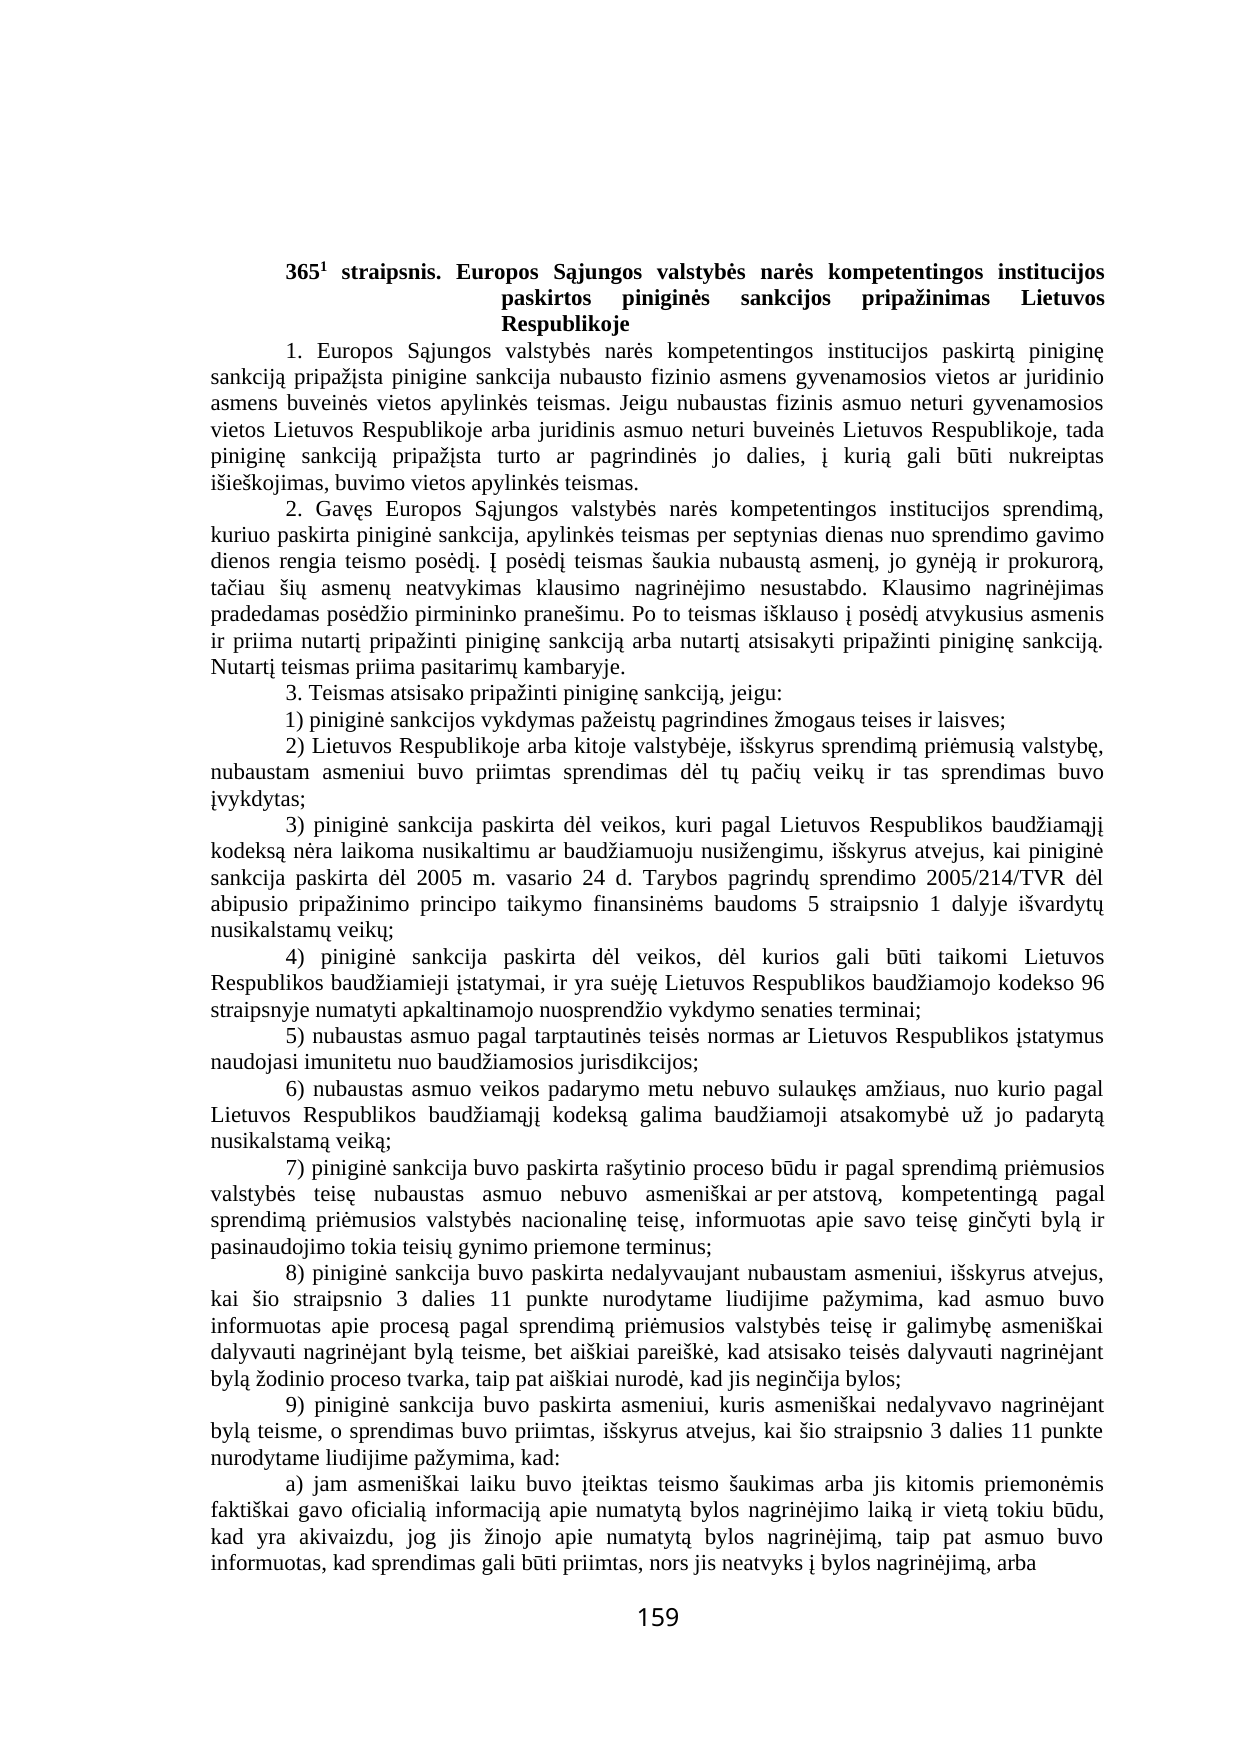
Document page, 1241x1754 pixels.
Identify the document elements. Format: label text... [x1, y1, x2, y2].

text 3651 straipsnis. Europos Sąjungos valstybės narės kompetentingos institucijos paskirtos piniginės sankcijos pripažinimas Lietuvos Respublikoje [285, 258, 1105, 337]
text 7) piniginė sankcija buvo paskirta rašytinio proceso būdu ir pagal sprendimą priėmusios valstybės teisę nubaustas asmuo nebuvo asmeniškai ar per atstovą, kompetentingą pagal sprendimą priėmusios valstybės nacionalinę teisę, informuotas apie savo teisę ginčyti bylą ir pasinaudojimo tokia teisių gynimo priemone terminus; [210, 1154, 1105, 1259]
text 1) piniginė sankcijos vykdymas pažeistų pagrindines žmogaus teises ir laisves; [210, 706, 1105, 732]
text 2) Lietuvos Respublikoje arba kitoje valstybėje, išskyrus sprendimą priėmusią valstybę, nubaustam asmeniui buvo priimtas sprendimas dėl tų pačių veikų ir tas sprendimas buvo įvykdytas; [210, 732, 1105, 811]
text a) jam asmeniškai laiku buvo įteiktas teismo šaukimas arba jis kitomis priemonėmis faktiškai gavo oficialią informaciją apie numatytą bylos nagrinėjimo laiką ir vietą tokiu būdu, kad yra akivaizdu, jog jis žinojo apie numatytą bylos nagrinėjimą, taip pat asmuo buvo informuotas, kad sprendimas gali būti priimtas, nors jis neatvyks į bylos nagrinėjimą, arba [210, 1470, 1105, 1575]
text 9) piniginė sankcija buvo paskirta asmeniui, kuris asmeniškai nedalyvavo nagrinėjant bylą teisme, o sprendimas buvo priimtas, išskyrus atvejus, kai šio straipsnio 3 dalies 11 punkte nurodytame liudijime pažymima, kad: [210, 1391, 1105, 1470]
text 8) piniginė sankcija buvo paskirta nedalyvaujant nubaustam asmeniui, išskyrus atvejus, kai šio straipsnio 3 dalies 11 punkte nurodytame liudijime pažymima, kad asmuo buvo informuotas apie procesą pagal sprendimą priėmusios valstybės teisę ir galimybę asmeniškai dalyvauti nagrinėjant bylą teisme, bet aiškiai pareiškė, kad atsisako teisės dalyvauti nagrinėjant bylą žodinio proceso tvarka, taip pat aiškiai nurodė, kad jis neginčija bylos; [210, 1259, 1105, 1391]
text 5) nubaustas asmuo pagal tarptautinės teisės normas ar Lietuvos Respublikos įstatymus naudojasi imunitetu nuo baudžiamosios jurisdikcijos; [210, 1022, 1105, 1075]
text 1. Europos Sąjungos valstybės narės kompetentingos institucijos paskirtą piniginę sankciją pripažįsta pinigine sankcija nubausto fizinio asmens gyvenamosios vietos ar juridinio asmens buveinės vietos apylinkės teismas. Jeigu nubaustas fizinis asmuo neturi gyvenamosios vietos Lietuvos Respublikoje arba juridinis asmuo neturi buveinės Lietuvos Respublikoje, tada piniginę sankciją pripažįsta turto ar pagrindinės jo dalies, į kurią gali būti nukreiptas išieškojimas, buvimo vietos apylinkės teismas. [210, 337, 1105, 495]
text 3) piniginė sankcija paskirta dėl veikos, kuri pagal Lietuvos Respublikos baudžiamąjį kodeksą nėra laikoma nusikaltimu ar baudžiamuoju nusižengimu, išskyrus atvejus, kai piniginė sankcija paskirta dėl 2005 m. vasario 24 d. Tarybos pagrindų sprendimo 2005/214/TVR dėl abipusio pripažinimo principo taikymo finansinėms baudoms 5 straipsnio 1 dalyje išvardytų nusikalstamų veikų; [210, 811, 1105, 943]
text 3. Teismas atsisako pripažinti piniginę sankciją, jeigu: [210, 679, 1105, 706]
text 2. Gavęs Europos Sąjungos valstybės narės kompetentingos institucijos sprendimą, kuriuo paskirta piniginė sankcija, apylinkės teismas per septynias dienas nuo sprendimo gavimo dienos rengia teismo posėdį. Į posėdį teismas šaukia nubaustą asmenį, jo gynėją ir prokurorą, tačiau šių asmenų neatvykimas klausimo nagrinėjimo nesustabdo. Klausimo nagrinėjimas pradedamas posėdžio pirmininko pranešimu. Po to teismas išklauso į posėdį atvykusius asmenis ir priima nutartį pripažinti piniginę sankciją arba nutartį atsisakyti pripažinti piniginę sankciją. Nutartį teismas priima pasitarimų kambaryje. [210, 495, 1105, 679]
text 6) nubaustas asmuo veikos padarymo metu nebuvo sulaukęs amžiaus, nuo kurio pagal Lietuvos Respublikos baudžiamąjį kodeksą galima baudžiamoji atsakomybė už jo padarytą nusikalstamą veiką; [210, 1075, 1105, 1154]
text 4) piniginė sankcija paskirta dėl veikos, dėl kurios gali būti taikomi Lietuvos Respublikos baudžiamieji įstatymai, ir yra suėję Lietuvos Respublikos baudžiamojo kodekso 96 straipsnyje numatyti apkaltinamojo nuosprendžio vykdymo senaties terminai; [210, 943, 1105, 1022]
